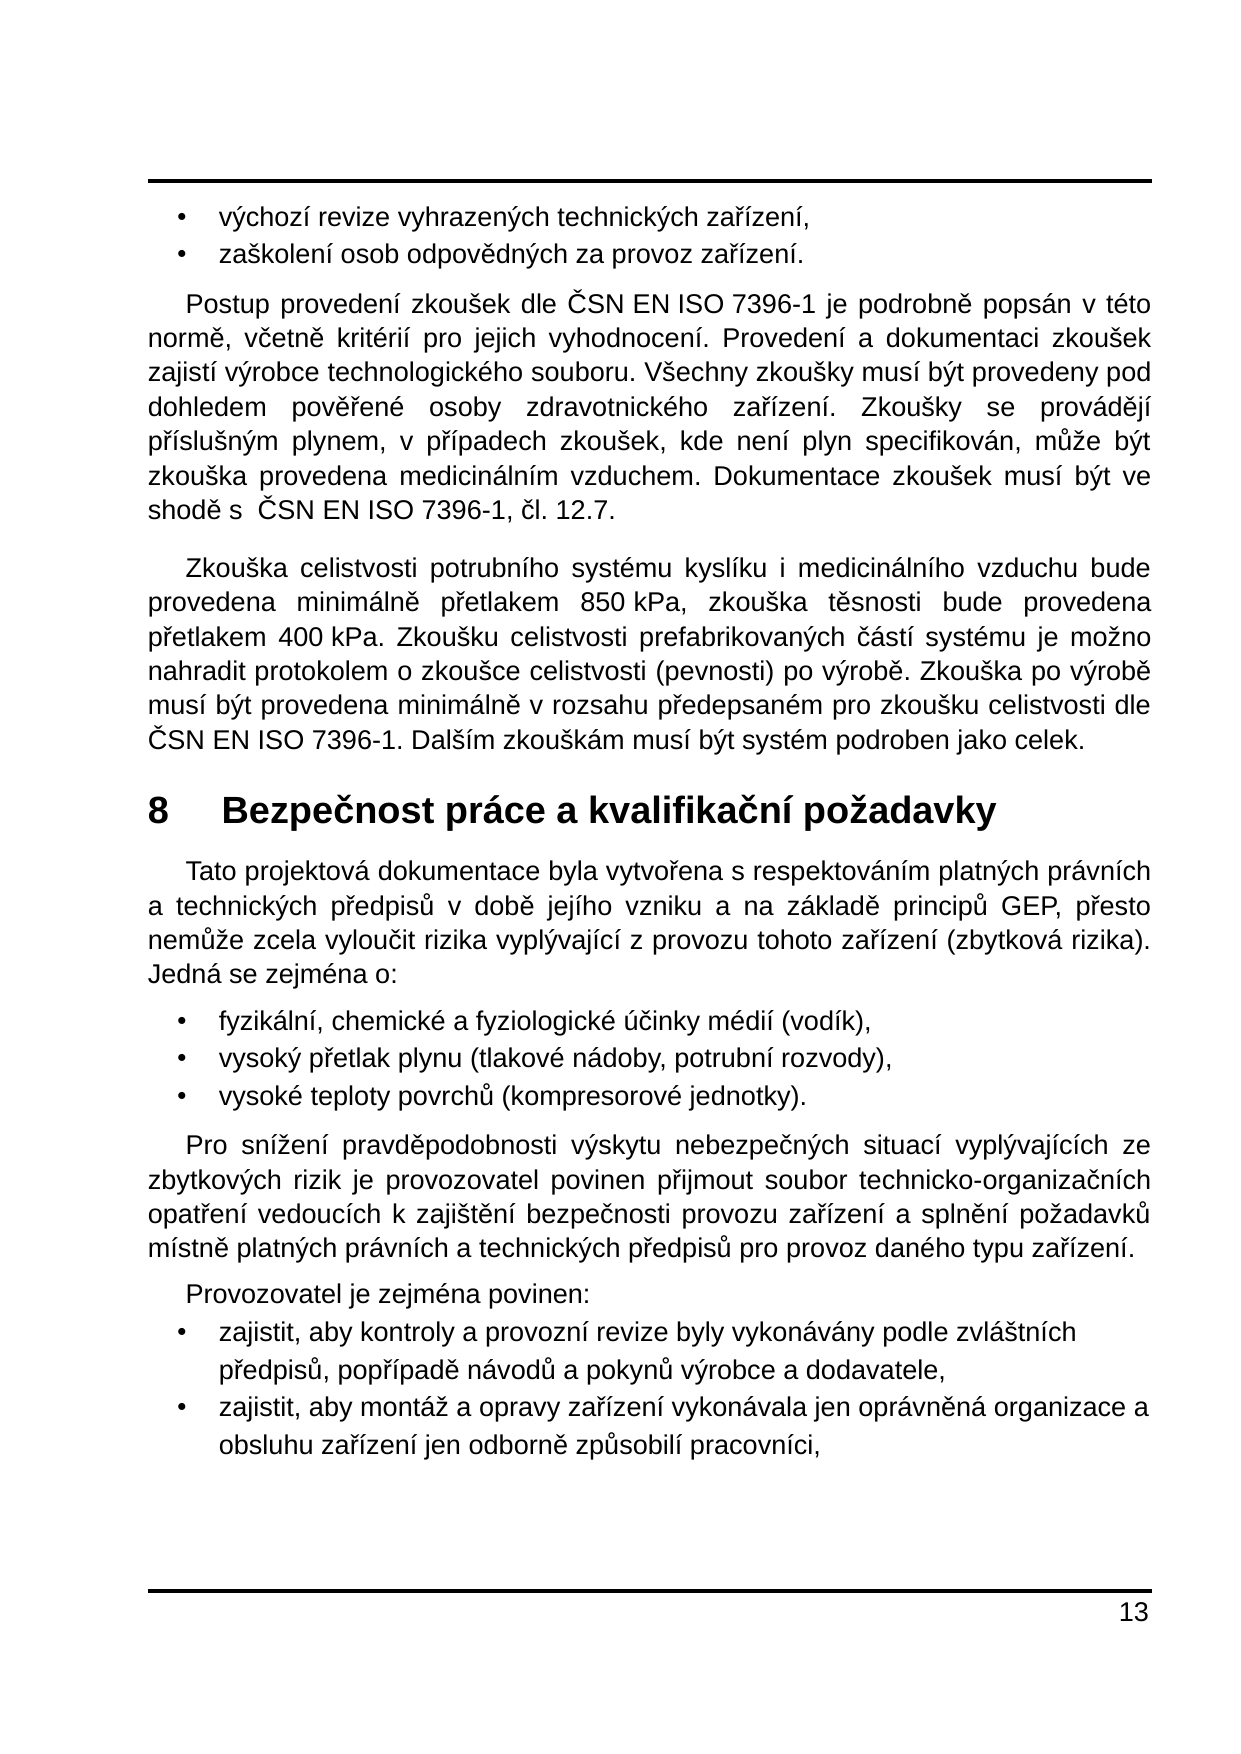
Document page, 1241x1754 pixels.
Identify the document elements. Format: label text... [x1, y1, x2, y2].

text Provozovatel je zejména povinen: [185, 1278, 1152, 1310]
list vysoké teploty povrchů (kompresorové jednotky). [177, 1080, 1152, 1111]
subtitle Bezpečnost práce a kvalifikační požadavky [148, 788, 1152, 831]
text Pro snížení pravděpodobnosti výskytu nebezpečných situací vyplývajících ze zbytkových rizik je provozovatel povinen přijmout soubor technicko-organizačních opatření vedoucích k zajištění bezpečnosti provozu zařízení a splnění požadavků místně platných právních a technických předpisů pro provoz daného typu zařízení. [148, 1129, 1152, 1264]
list vysoký přetlak plynu (tlakové nádoby, potrubní rozvody), [177, 1042, 1152, 1074]
text Postup provedení zkoušek dle ČSN EN ISO 7396-1 je podrobně popsán v této normě, včetně kritérií pro jejich vyhodnocení. Provedení a dokumentaci zkoušek zajistí výrobce technologického souboru. Všechny zkoušky musí být provedeny pod dohledem pověřené osoby zdravotnického zařízení. Zkoušky se provádějí příslušným plynem, v případech zkoušek, kde není plyn specifikován, může být zkouška provedena medicinálním vzduchem. Dokumentace zkoušek musí být ve shodě s ČSN EN ISO 7396-1, čl. 12.7. [148, 288, 1152, 525]
text Zkouška celistvosti potrubního systému kyslíku i medicinálního vzduchu bude provedena minimálně přetlakem 850 kPa, zkouška těsnosti bude provedena přetlakem 400 kPa. Zkoušku celistvosti prefabrikovaných částí systému je možno nahradit protokolem o zkoušce celistvosti (pevnosti) po výrobě. Zkouška po výrobě musí být provedena minimálně v rozsahu předepsaném pro zkoušku celistvosti dle ČSN EN ISO 7396-1. Dalším zkouškám musí být systém podroben jako celek. [148, 552, 1152, 755]
text Tato projektová dokumentace byla vytvořena s respektováním platných právních a technických předpisů v době jejího vzniku a na základě principů GEP, přesto nemůže zcela vyloučit rizika vyplývající z provozu tohoto zařízení (zbytková rizika). Jedná se zejména o: [148, 855, 1152, 990]
list výchozí revize vyhrazených technických zařízení, [177, 201, 1152, 232]
list zajistit, aby kontroly a provozní revize byly vykonávány podle zvláštních předpisů, popřípadě návodů a pokynů výrobce a dodavatele, [177, 1316, 1152, 1385]
list zaškolení osob odpovědných za provoz zařízení. [177, 238, 1152, 270]
list fyzikální, chemické a fyziologické účinky médií (vodík), [177, 1005, 1152, 1036]
list zajistit, aby montáž a opravy zařízení vykonávala jen oprávněná organizace a obsluhu zařízení jen odborně způsobilí pracovníci, [177, 1391, 1152, 1460]
